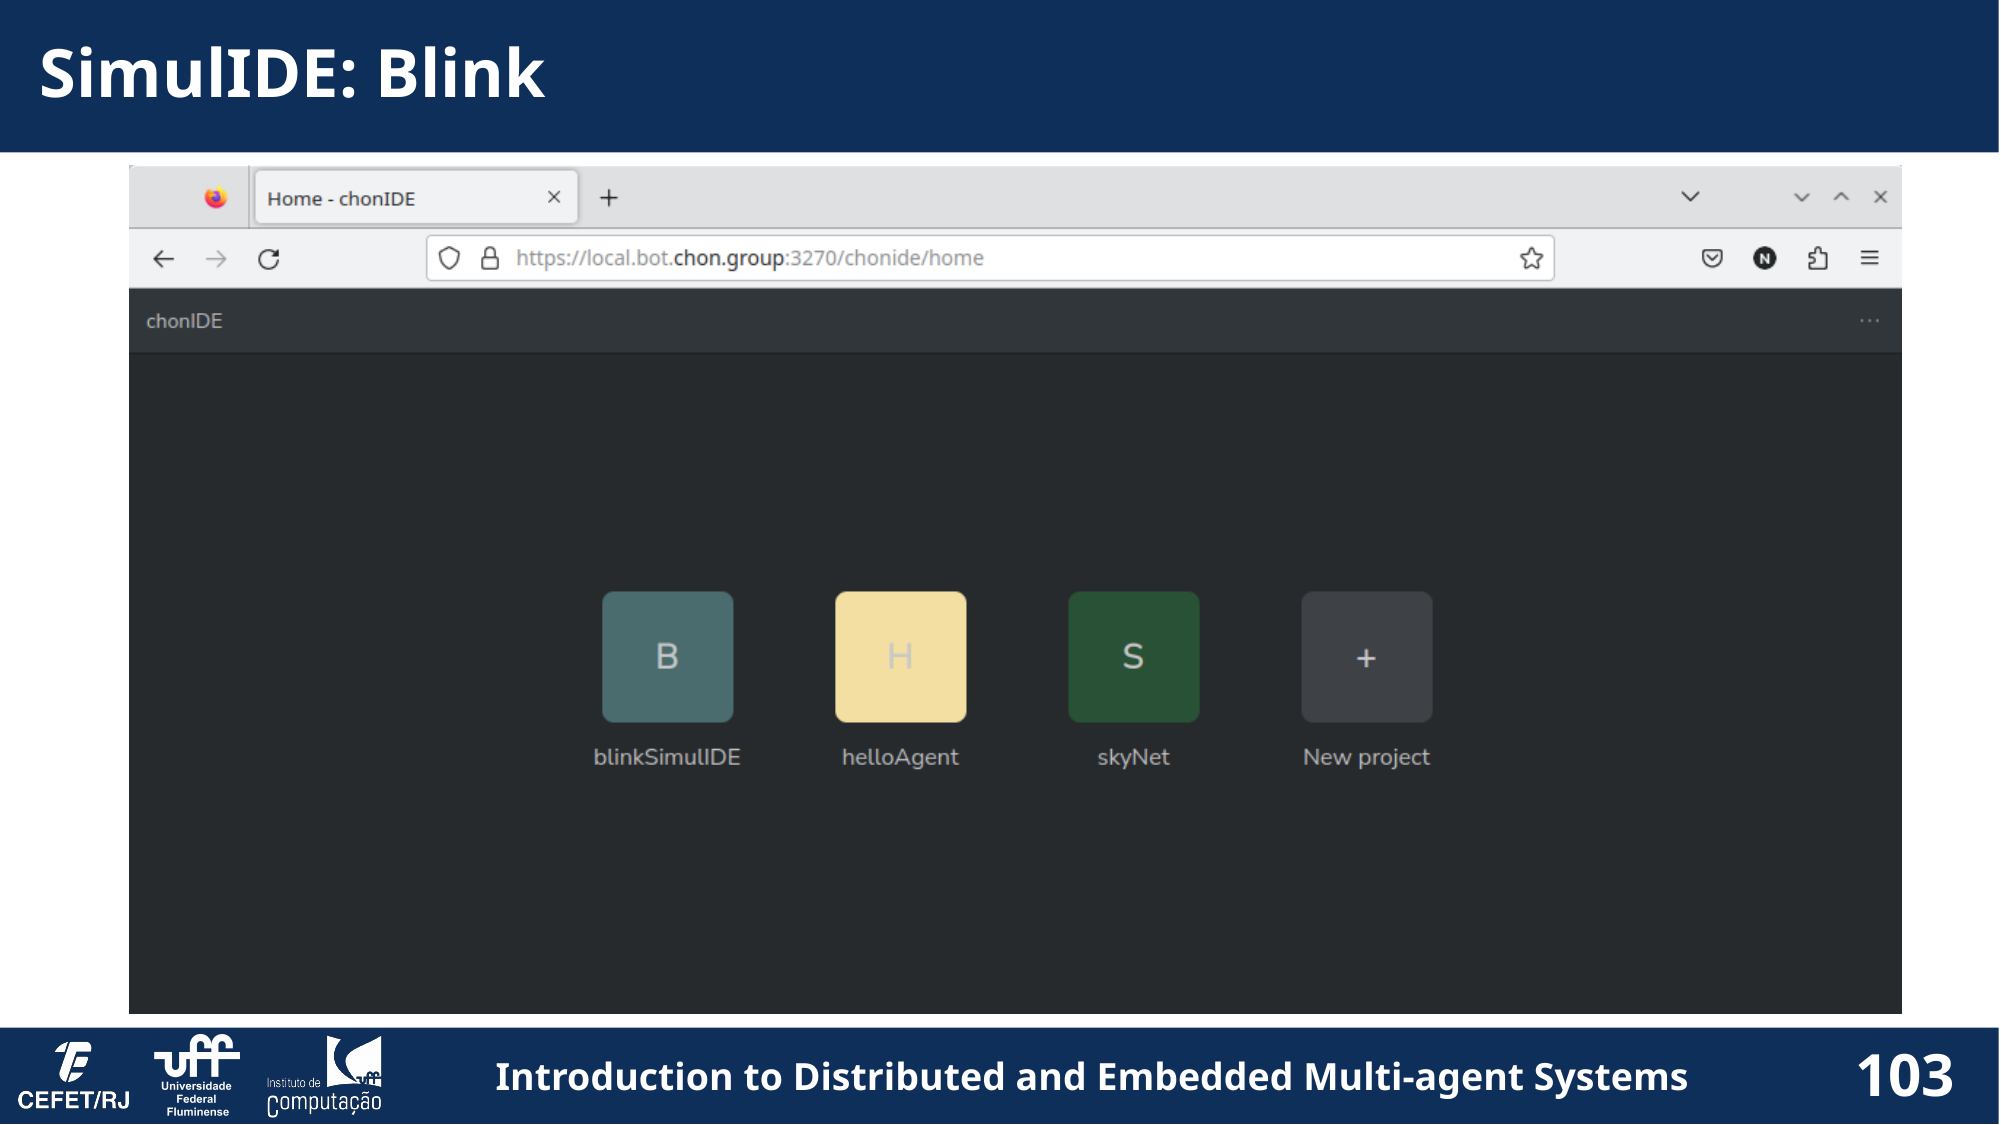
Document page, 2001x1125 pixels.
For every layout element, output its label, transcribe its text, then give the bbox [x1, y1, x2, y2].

picture [129, 165, 1902, 1015]
picture [265, 1033, 383, 1118]
text_box SimulIDE: Blink [25, 23, 1998, 116]
picture [18, 1021, 129, 1125]
picture [153, 1033, 241, 1121]
